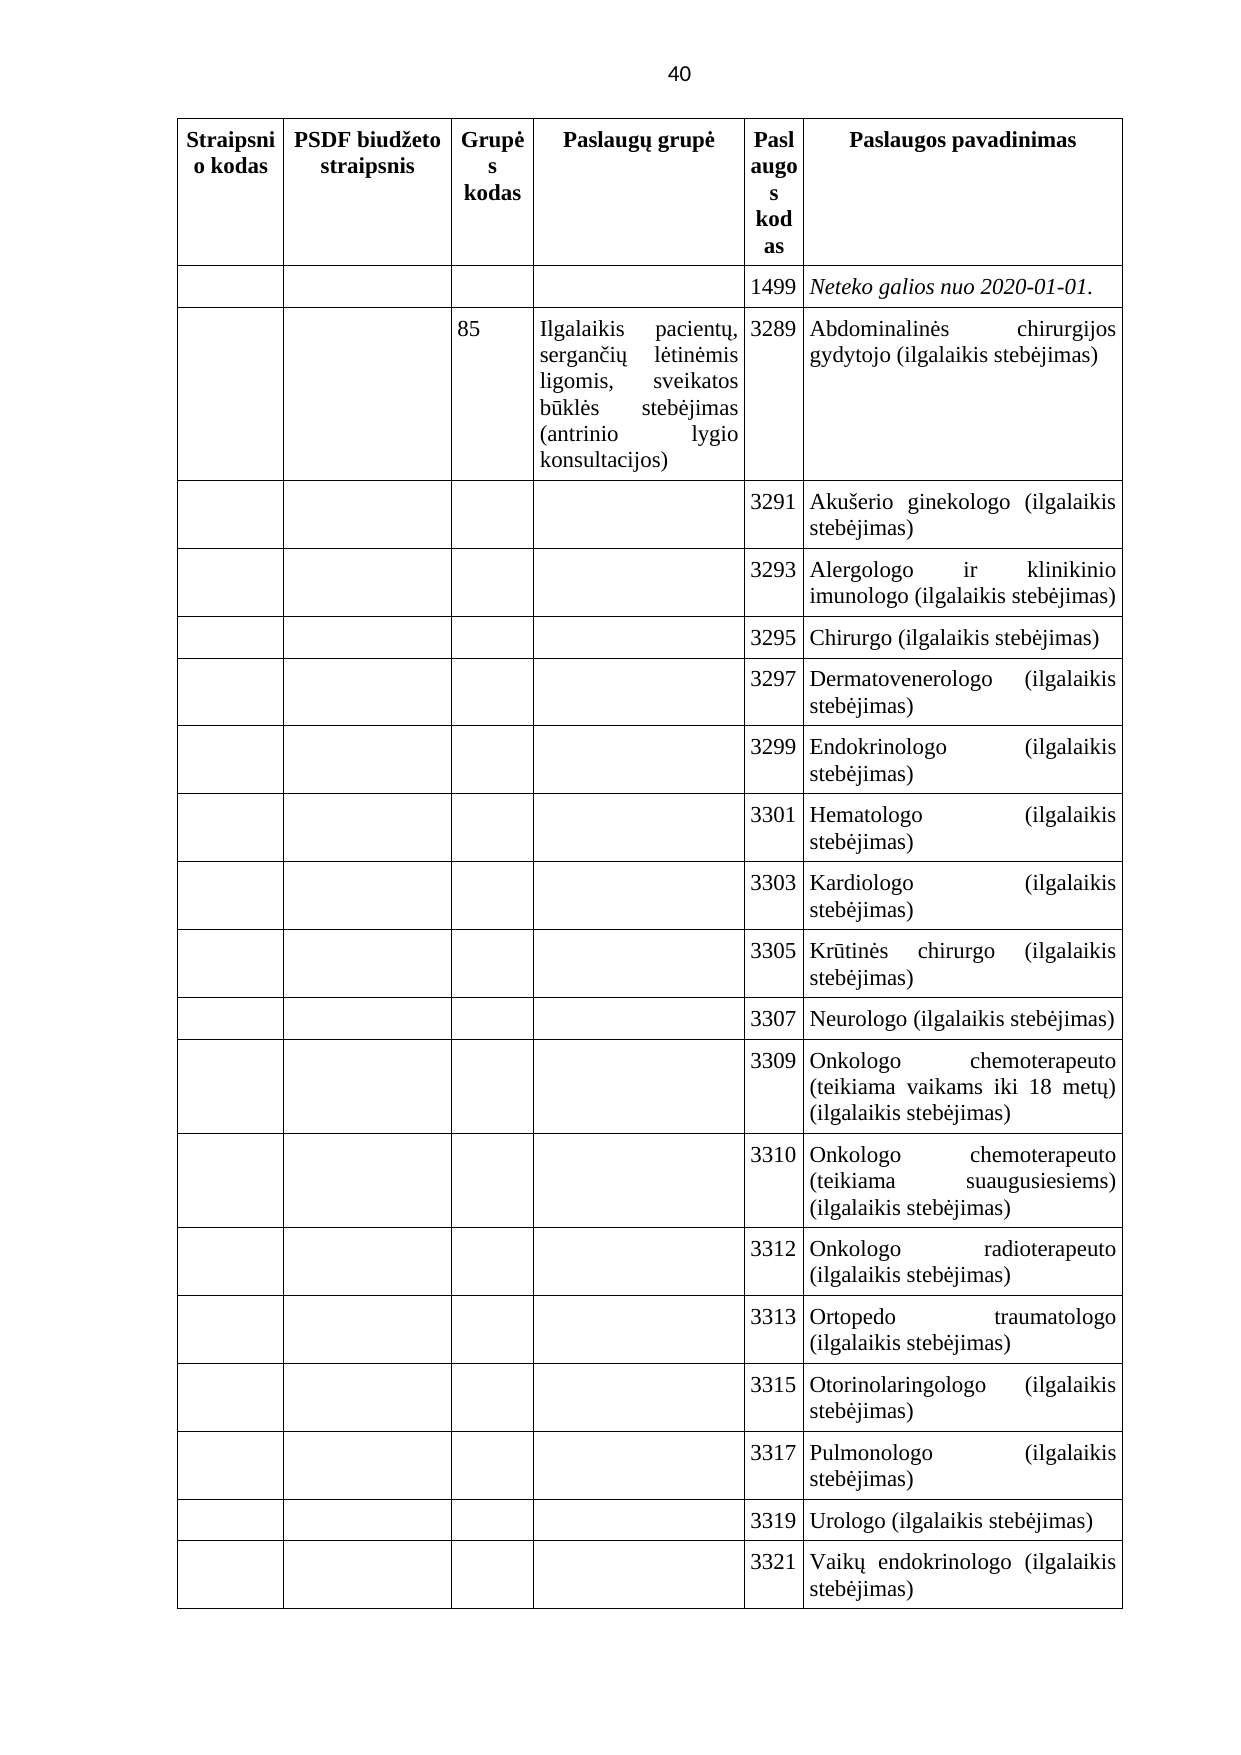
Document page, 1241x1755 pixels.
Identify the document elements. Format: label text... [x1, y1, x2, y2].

table_cell Vaikų endokrinologo (ilgalaikis stebėjimas) [804, 1541, 1122, 1608]
table_cell [284, 266, 451, 307]
table_cell Neurologo (ilgalaikis stebėjimas) [804, 998, 1122, 1038]
table_cell [284, 308, 451, 480]
table_cell [284, 1432, 451, 1499]
table_cell 3307 [745, 998, 803, 1038]
table_cell [284, 726, 451, 793]
table_cell [452, 659, 533, 725]
table_cell [452, 1134, 533, 1227]
table_cell [284, 1296, 451, 1363]
table_cell 3319 [745, 1500, 803, 1540]
table_cell 3313 [745, 1296, 803, 1363]
table_cell 3317 [745, 1432, 803, 1499]
table_cell Pulmonologo (ilgalaikis stebėjimas) [804, 1432, 1122, 1499]
table_cell [284, 1541, 451, 1608]
table_cell [284, 617, 451, 657]
table_cell [284, 794, 451, 861]
table_cell [452, 998, 533, 1038]
table_cell 3293 [745, 549, 803, 616]
table_header Paslaugų grupė [534, 119, 744, 265]
table_cell [178, 726, 283, 793]
table_cell 3312 [745, 1228, 803, 1295]
table_cell Onkologo chemoterapeuto (teikiama vaikams iki 18 metų) (ilgalaikis stebėjimas) [804, 1040, 1122, 1133]
table_cell [452, 726, 533, 793]
table_cell [452, 266, 533, 307]
table_cell 3310 [745, 1134, 803, 1227]
table_cell [178, 794, 283, 861]
table_cell 3289 [745, 308, 803, 480]
table_cell [178, 1296, 283, 1363]
table_cell [284, 1500, 451, 1540]
table_cell [452, 1228, 533, 1295]
table_cell [534, 266, 744, 307]
table_cell [178, 308, 283, 480]
table_cell [178, 1040, 283, 1133]
table_cell [284, 998, 451, 1038]
table_cell [284, 1134, 451, 1227]
table_cell [534, 1296, 744, 1363]
table_cell 3303 [745, 862, 803, 929]
table_cell [534, 998, 744, 1038]
table_cell [178, 1364, 283, 1431]
table_cell Onkologo radioterapeuto (ilgalaikis stebėjimas) [804, 1228, 1122, 1295]
table_cell 3291 [745, 481, 803, 548]
table_cell [178, 930, 283, 997]
table_cell [452, 1500, 533, 1540]
table_cell [534, 1134, 744, 1227]
table_cell 3305 [745, 930, 803, 997]
table_cell [534, 1500, 744, 1540]
table_cell Krūtinės chirurgo (ilgalaikis stebėjimas) [804, 930, 1122, 997]
table_cell [178, 617, 283, 657]
table_cell Onkologo chemoterapeuto (teikiama suaugusiesiems) (ilgalaikis stebėjimas) [804, 1134, 1122, 1227]
table_cell 85 [452, 308, 533, 480]
table_cell [534, 1228, 744, 1295]
table_cell [284, 659, 451, 725]
table_cell Endokrinologo (ilgalaikis stebėjimas) [804, 726, 1122, 793]
table_cell [178, 1134, 283, 1227]
table_header PSDF biudžeto straipsnis [284, 119, 451, 265]
table_cell [452, 481, 533, 548]
table_cell Ortopedo traumatologo (ilgalaikis stebėjimas) [804, 1296, 1122, 1363]
table_cell [452, 1541, 533, 1608]
table_cell [284, 862, 451, 929]
table_cell [534, 1364, 744, 1431]
table_cell [534, 617, 744, 657]
table_cell [284, 1364, 451, 1431]
table_cell [452, 1296, 533, 1363]
table_header Grupės kodas [452, 119, 533, 265]
table_cell [452, 930, 533, 997]
table_cell [178, 862, 283, 929]
table_cell 3309 [745, 1040, 803, 1133]
table_cell [178, 481, 283, 548]
table_cell [534, 726, 744, 793]
table_cell [452, 862, 533, 929]
table_cell [534, 862, 744, 929]
table_cell Urologo (ilgalaikis stebėjimas) [804, 1500, 1122, 1540]
table_cell [284, 1228, 451, 1295]
table_cell [178, 1432, 283, 1499]
table_cell Hematologo (ilgalaikis stebėjimas) [804, 794, 1122, 861]
table_cell 1499 [745, 266, 803, 307]
table_cell 3297 [745, 659, 803, 725]
table_cell [178, 659, 283, 725]
table_cell [452, 549, 533, 616]
table_header Paslaugos kodas [745, 119, 803, 265]
table_cell 3295 [745, 617, 803, 657]
table_cell [534, 1432, 744, 1499]
table_cell [452, 1432, 533, 1499]
table_cell [534, 1541, 744, 1608]
table_cell Dermatovenerologo (ilgalaikis stebėjimas) [804, 659, 1122, 725]
table_cell [284, 481, 451, 548]
table_cell 3315 [745, 1364, 803, 1431]
table_cell [452, 794, 533, 861]
table_cell Otorinolaringologo (ilgalaikis stebėjimas) [804, 1364, 1122, 1431]
table_cell [452, 617, 533, 657]
table_cell Akušerio ginekologo (ilgalaikis stebėjimas) [804, 481, 1122, 548]
table_cell Ilgalaikis pacientų, sergančių lėtinėmis ligomis, sveikatos būklės stebėjimas (antrinio lygio konsultacijos) [534, 308, 744, 480]
table_cell Alergologo ir klinikinio imunologo (ilgalaikis stebėjimas) [804, 549, 1122, 616]
table_cell 3321 [745, 1541, 803, 1608]
table_cell [178, 549, 283, 616]
table_cell [284, 1040, 451, 1133]
table_cell [178, 998, 283, 1038]
table_cell [452, 1364, 533, 1431]
table_cell 3301 [745, 794, 803, 861]
table_cell [452, 1040, 533, 1133]
table_cell Neteko galios nuo 2020-01-01. [804, 266, 1122, 307]
table_cell [534, 930, 744, 997]
table_cell [178, 266, 283, 307]
table_cell Chirurgo (ilgalaikis stebėjimas) [804, 617, 1122, 657]
table_cell [178, 1228, 283, 1295]
table_cell [534, 659, 744, 725]
table_cell [534, 481, 744, 548]
table_header Paslaugos pavadinimas [804, 119, 1122, 265]
table_cell 3299 [745, 726, 803, 793]
table_cell Kardiologo (ilgalaikis stebėjimas) [804, 862, 1122, 929]
table_cell Abdominalinės chirurgijos gydytojo (ilgalaikis stebėjimas) [804, 308, 1122, 480]
table_header Straipsnio kodas [178, 119, 283, 265]
table_cell [534, 1040, 744, 1133]
table_cell [534, 549, 744, 616]
table_cell [284, 930, 451, 997]
table_cell [534, 794, 744, 861]
table_cell [178, 1500, 283, 1540]
table_cell [178, 1541, 283, 1608]
table_cell [284, 549, 451, 616]
